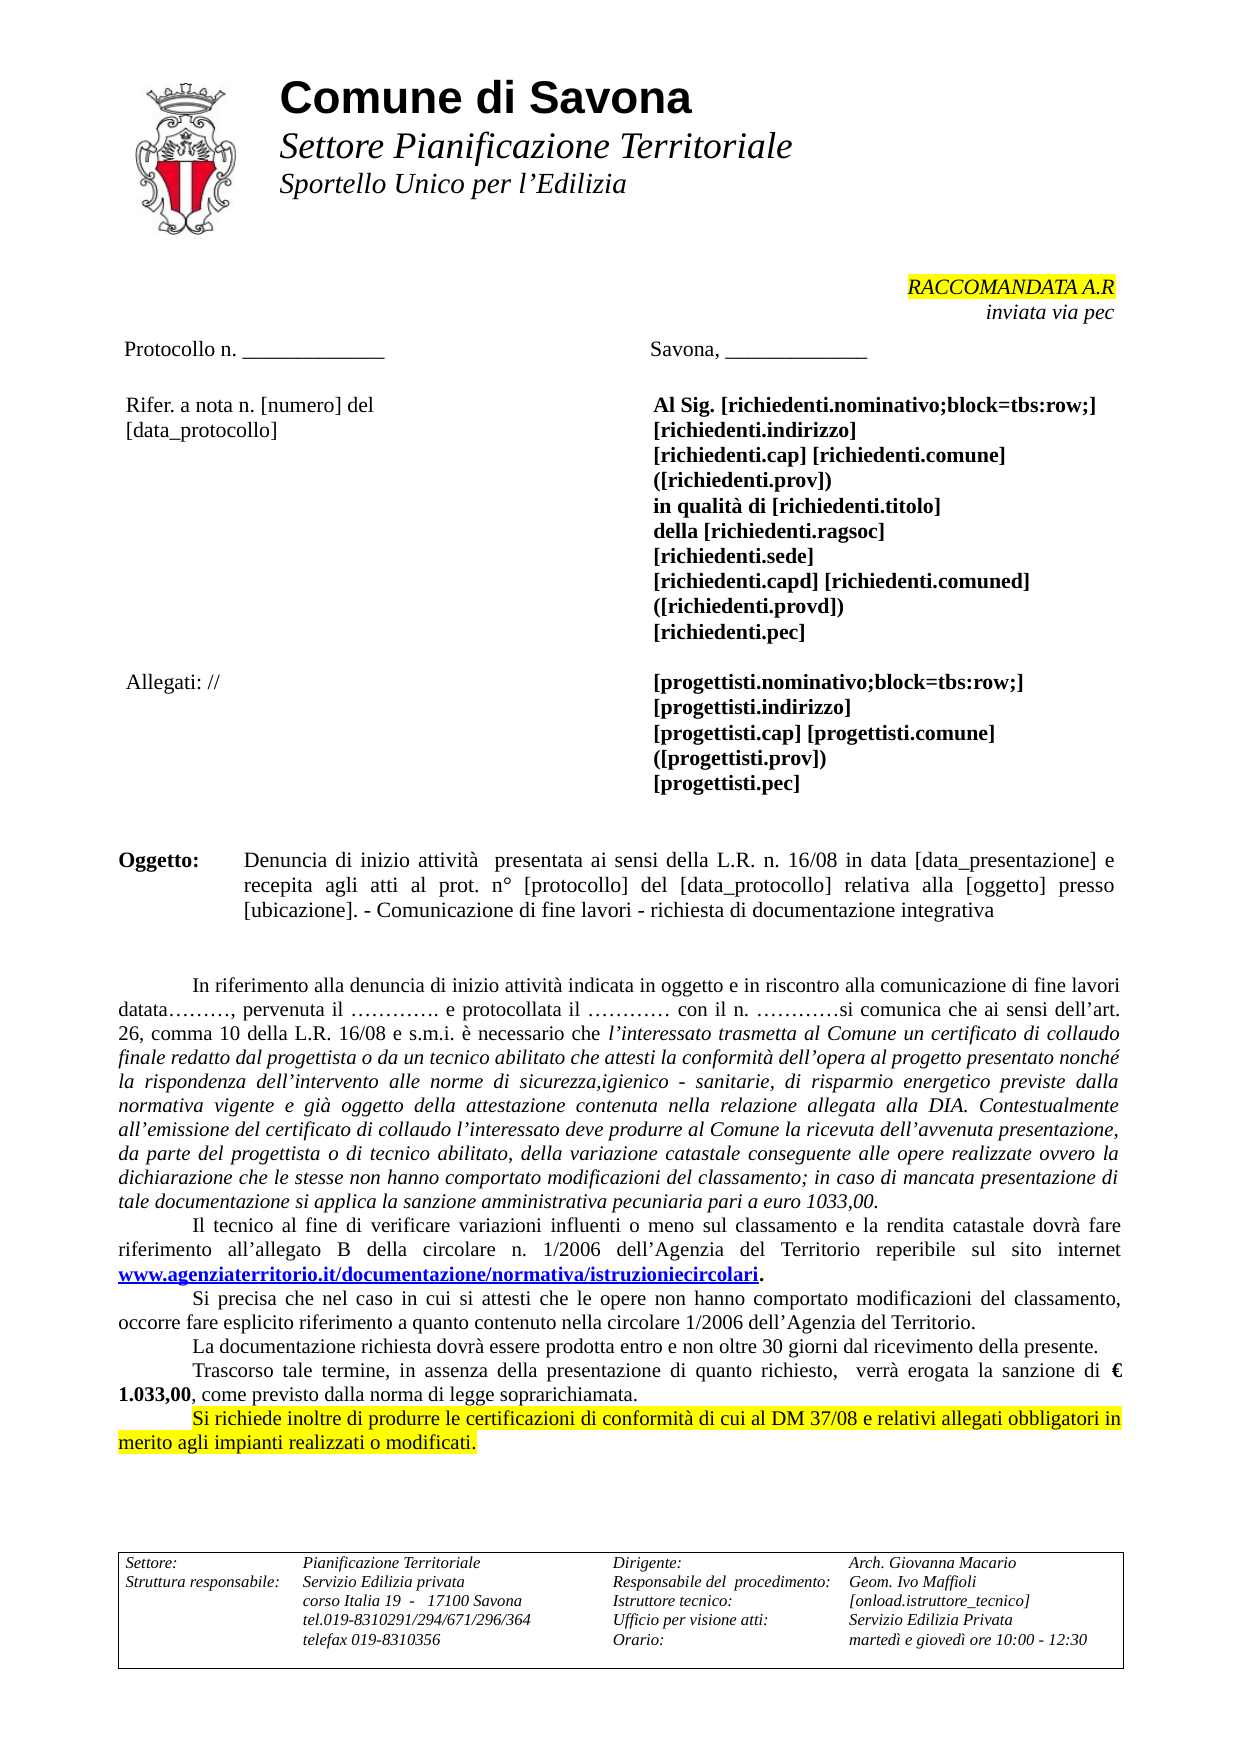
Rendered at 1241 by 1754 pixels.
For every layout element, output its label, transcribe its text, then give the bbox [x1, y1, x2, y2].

table_header Rifer. a nota n. [numero] del [data_protocollo] [118, 392, 451, 669]
text La documentazione richiesta dovrà essere prodotta entro e non oltre 30 giorni dal ricevimento della presente. [118, 1334, 1122, 1358]
table_header [451, 392, 646, 669]
text Si richiede inoltre di produrre le certificazioni di conformità di cui al DM 37/08 e relativi allegati obbligatori in merito agli impianti realizzati o modificati. [118, 1406, 1122, 1454]
table_header Denuncia di inizio attività presentata ai sensi della L.R. n. 16/08 in data [data_presentazione] e recepita agli atti al prot. n° [protocollo] del [data_protocollo] relativa alla [oggetto] presso [ubicazione]. - Comunicazione di fine lavori - richiesta di documentazione integrativa [236, 847, 1123, 922]
table_header [118, 268, 644, 330]
text Il tecnico al fine di verificare variazioni influenti o meno sul classamento e la rendita catastale dovrà fare riferimento all’allegato B della circolare n. 1/2006 dell’Agenzia del Territorio reperibile sul sito internet www.agenziaterritorio.it/documentazione/normativa/istruzioniecircolari. [118, 1213, 1122, 1286]
text Si precisa che nel caso in cui si attesti che le opere non hanno comportato modificazioni del classamento, occorre fare esplicito riferimento a quanto contenuto nella circolare 1/2006 dell’Agenzia del Territorio. [118, 1286, 1122, 1334]
table_cell Allegati: // [118, 669, 451, 821]
text In riferimento alla denuncia di inizio attività indicata in oggetto e in riscontro alla comunicazione di fine lavori datata………, pervenuta il …………. e protocollata il ………… con il n. …………si comunica che ai sensi dell’art. 26, comma 10 della L.R. 16/08 e s.m.i. è necessario che l’interessato trasmetta al Comune un certificato di collaudo finale redatto dal progettista o da un tecnico abilitato che attesti la conformità dell’opera al progetto presentato nonché la rispondenza dell’intervento alle norme di sicurezza,igienico - sanitarie, di risparmio energetico previste dalla normativa vigente e già oggetto della attestazione contenuta nella relazione allegata alla DIA. Contestualmente all’emissione del certificato di collaudo l’interessato deve produrre al Comune la ricevuta dell’avvenuta presentazione, da parte del progettista o di tecnico abilitato, della variazione catastale conseguente alle opere realizzate ovvero la dichiarazione che le stesse non hanno comportato modificazioni del classamento; in caso di mancata presentazione di tale documentazione si applica la sanzione amministrativa pecuniaria pari a euro 1033,00. [118, 973, 1122, 1213]
table_cell Protocollo n. _____________ [118, 330, 644, 367]
text Trascorso tale termine, in assenza della presentazione di quanto richiesto, verrà erogata la sanzione di € 1.033,00, come previsto dalla norma di legge soprarichiamata. [118, 1358, 1122, 1406]
table_cell Savona, _____________ [644, 330, 1122, 367]
table_header Al Sig. [richiedenti.nominativo;block=tbs:row;] [richiedenti.indirizzo] [richiedenti.cap] [richiedenti.comune] ([richiedenti.prov]) in qualità di [richiedenti.titolo] della [richiedenti.ragsoc] [richiedenti.sede] [richiedenti.capd] [richiedenti.comuned] ([richiedenti.provd]) [richiedenti.pec] [646, 392, 1119, 669]
table_header RACCOMANDATA A.R inviata via pec [644, 268, 1122, 330]
table_header Oggetto: [111, 847, 236, 922]
table_cell [451, 669, 646, 821]
table_cell [progettisti.nominativo;block=tbs:row;] [progettisti.indirizzo] [progettisti.cap] [progettisti.comune] ([progettisti.prov]) [progettisti.pec] [646, 669, 1119, 821]
picture [135, 83, 236, 235]
